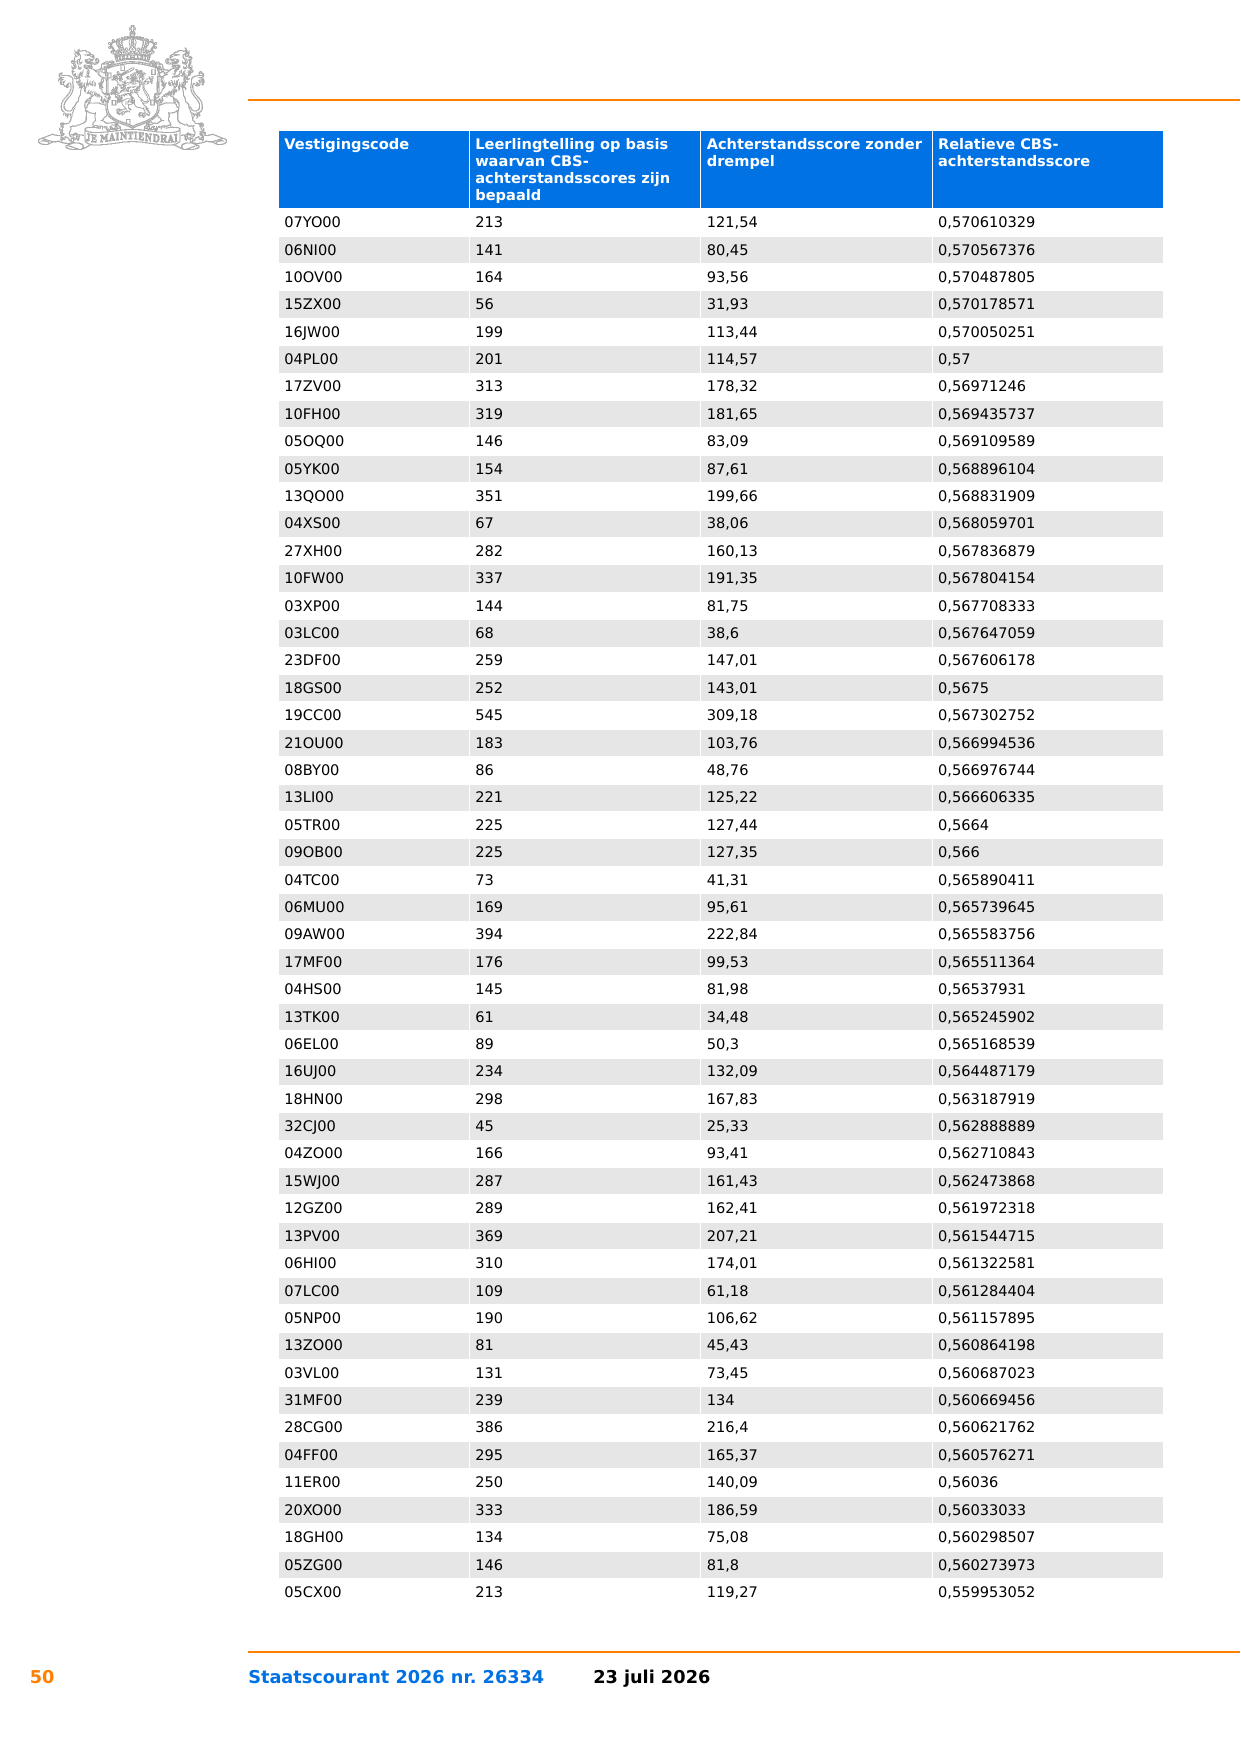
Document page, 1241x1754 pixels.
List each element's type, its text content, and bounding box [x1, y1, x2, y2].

table_cell 298 [470, 1086, 700, 1112]
table_cell 119,27 [701, 1579, 932, 1605]
table_cell 04FF00 [279, 1442, 469, 1468]
table_cell 0,56971246 [933, 374, 1163, 400]
table_cell 0,567302752 [933, 703, 1163, 729]
table_cell 199,66 [701, 483, 932, 509]
table_cell 191,35 [701, 565, 932, 592]
table_cell 0,560864198 [933, 1333, 1163, 1359]
table_cell 287 [470, 1168, 700, 1194]
table_cell 167,83 [701, 1086, 932, 1112]
table_cell 03LC00 [279, 620, 469, 647]
table_cell 161,43 [701, 1168, 932, 1194]
table_cell 12GZ00 [279, 1196, 469, 1222]
table_cell 114,57 [701, 346, 932, 373]
table_cell 04TC00 [279, 867, 469, 893]
table_cell 176 [470, 949, 700, 975]
table_cell 04HS00 [279, 976, 469, 1003]
table_cell 16JW00 [279, 319, 469, 345]
table_cell 289 [470, 1196, 700, 1222]
table_cell 0,566606335 [933, 785, 1163, 811]
table_cell 0,562473868 [933, 1168, 1163, 1194]
table_cell 0,5664 [933, 812, 1163, 838]
table_cell 239 [470, 1387, 700, 1414]
table_cell 140,09 [701, 1470, 932, 1496]
table_cell 0,570567376 [933, 237, 1163, 263]
table_cell 0,566994536 [933, 730, 1163, 756]
table_cell 68 [470, 620, 700, 647]
table_cell 333 [470, 1497, 700, 1523]
table_cell 121,54 [701, 209, 932, 236]
table_cell 13ZO00 [279, 1333, 469, 1359]
table_cell 106,62 [701, 1305, 932, 1331]
picture [38, 25, 227, 150]
table_cell 09AW00 [279, 922, 469, 948]
table_cell 0,569435737 [933, 401, 1163, 427]
table_cell 81,75 [701, 593, 932, 619]
table_cell 45 [470, 1113, 700, 1140]
table_cell 08BY00 [279, 757, 469, 783]
table_cell 225 [470, 812, 700, 838]
table_cell 143,01 [701, 675, 932, 701]
table_cell 295 [470, 1442, 700, 1468]
table_cell 81,8 [701, 1552, 932, 1578]
table_cell 313 [470, 374, 700, 400]
table_cell 0,559953052 [933, 1579, 1163, 1605]
table_cell 145 [470, 976, 700, 1003]
table_cell 73,45 [701, 1360, 932, 1386]
table_cell 369 [470, 1223, 700, 1249]
table_cell 0,566 [933, 839, 1163, 866]
table_cell 166 [470, 1141, 700, 1167]
table_cell 20XO00 [279, 1497, 469, 1523]
table_cell 05NP00 [279, 1305, 469, 1331]
table_header Relatieve CBS-achterstandsscore [933, 131, 1163, 208]
table_cell 190 [470, 1305, 700, 1331]
table_cell 0,56036 [933, 1470, 1163, 1496]
table_cell 134 [470, 1524, 700, 1551]
table_cell 319 [470, 401, 700, 427]
table_cell 81 [470, 1333, 700, 1359]
table_cell 80,45 [701, 237, 932, 263]
table_cell 18HN00 [279, 1086, 469, 1112]
table_cell 134 [701, 1387, 932, 1414]
table_cell 0,565890411 [933, 867, 1163, 893]
table_cell 113,44 [701, 319, 932, 345]
table_cell 0,570178571 [933, 291, 1163, 318]
table_cell 164 [470, 264, 700, 290]
table_cell 95,61 [701, 894, 932, 921]
table_cell 169 [470, 894, 700, 921]
table_cell 04ZO00 [279, 1141, 469, 1167]
table_cell 0,565511364 [933, 949, 1163, 975]
table_cell 07LC00 [279, 1278, 469, 1304]
table_cell 132,09 [701, 1059, 932, 1085]
table_cell 310 [470, 1250, 700, 1277]
table_cell 221 [470, 785, 700, 811]
table_cell 99,53 [701, 949, 932, 975]
table_cell 45,43 [701, 1333, 932, 1359]
table_cell 183 [470, 730, 700, 756]
table_cell 394 [470, 922, 700, 948]
table_cell 05CX00 [279, 1579, 469, 1605]
table_cell 0,568896104 [933, 456, 1163, 482]
table_cell 125,22 [701, 785, 932, 811]
table_cell 31,93 [701, 291, 932, 318]
table_cell 41,31 [701, 867, 932, 893]
table_cell 75,08 [701, 1524, 932, 1551]
table_cell 0,564487179 [933, 1059, 1163, 1085]
table_cell 222,84 [701, 922, 932, 948]
table_cell 06MU00 [279, 894, 469, 921]
table_header Leerlingtelling op basis waarvan CBS-achterstandsscores zijn bepaald [470, 131, 700, 208]
table_cell 0,570050251 [933, 319, 1163, 345]
table_cell 19CC00 [279, 703, 469, 729]
table_cell 05ZG00 [279, 1552, 469, 1578]
table_cell 0,567606178 [933, 648, 1163, 674]
table_cell 146 [470, 1552, 700, 1578]
table_cell 146 [470, 429, 700, 455]
table_cell 0,568831909 [933, 483, 1163, 509]
table_cell 56 [470, 291, 700, 318]
table_cell 28CG00 [279, 1415, 469, 1441]
table_cell 09OB00 [279, 839, 469, 866]
table_cell 0,562710843 [933, 1141, 1163, 1167]
table_cell 93,41 [701, 1141, 932, 1167]
table_cell 103,76 [701, 730, 932, 756]
table_cell 10OV00 [279, 264, 469, 290]
table_cell 199 [470, 319, 700, 345]
table_cell 0,562888889 [933, 1113, 1163, 1140]
table_cell 181,65 [701, 401, 932, 427]
table_cell 13QO00 [279, 483, 469, 509]
table_cell 225 [470, 839, 700, 866]
table_cell 144 [470, 593, 700, 619]
table_cell 0,568059701 [933, 511, 1163, 537]
table_cell 04XS00 [279, 511, 469, 537]
table_cell 18GS00 [279, 675, 469, 701]
table_cell 05TR00 [279, 812, 469, 838]
table_cell 0,569109589 [933, 429, 1163, 455]
table_cell 10FW00 [279, 565, 469, 592]
table_cell 31MF00 [279, 1387, 469, 1414]
table_cell 23DF00 [279, 648, 469, 674]
table_cell 0,56033033 [933, 1497, 1163, 1523]
table_cell 0,563187919 [933, 1086, 1163, 1112]
table_cell 67 [470, 511, 700, 537]
table_cell 250 [470, 1470, 700, 1496]
table_cell 0,565168539 [933, 1031, 1163, 1057]
table_header Achterstandsscore zonder drempel [701, 131, 932, 208]
table_header Vestigingscode [279, 131, 469, 208]
table_cell 178,32 [701, 374, 932, 400]
table_cell 15ZX00 [279, 291, 469, 318]
table_cell 06EL00 [279, 1031, 469, 1057]
table_cell 0,561322581 [933, 1250, 1163, 1277]
table_cell 18GH00 [279, 1524, 469, 1551]
table_cell 186,59 [701, 1497, 932, 1523]
table_cell 131 [470, 1360, 700, 1386]
table_cell 25,33 [701, 1113, 932, 1140]
table_cell 0,56537931 [933, 976, 1163, 1003]
table_cell 386 [470, 1415, 700, 1441]
table_cell 174,01 [701, 1250, 932, 1277]
table_cell 234 [470, 1059, 700, 1085]
table_cell 0,567804154 [933, 565, 1163, 592]
table_cell 21OU00 [279, 730, 469, 756]
table_cell 0,560687023 [933, 1360, 1163, 1386]
table_cell 50,3 [701, 1031, 932, 1057]
table_cell 160,13 [701, 538, 932, 564]
table_cell 38,6 [701, 620, 932, 647]
table_cell 06NI00 [279, 237, 469, 263]
table_cell 0,565739645 [933, 894, 1163, 921]
table_cell 0,570487805 [933, 264, 1163, 290]
table_cell 93,56 [701, 264, 932, 290]
table_cell 03XP00 [279, 593, 469, 619]
table_cell 0,570610329 [933, 209, 1163, 236]
table_cell 73 [470, 867, 700, 893]
table_cell 0,560273973 [933, 1552, 1163, 1578]
table_cell 0,5675 [933, 675, 1163, 701]
table_cell 0,560621762 [933, 1415, 1163, 1441]
table_cell 89 [470, 1031, 700, 1057]
table_cell 03VL00 [279, 1360, 469, 1386]
table_cell 0,567836879 [933, 538, 1163, 564]
table_cell 201 [470, 346, 700, 373]
table_cell 0,565245902 [933, 1004, 1163, 1030]
table_cell 81,98 [701, 976, 932, 1003]
table_cell 0,561157895 [933, 1305, 1163, 1331]
table_cell 0,561284404 [933, 1278, 1163, 1304]
table_cell 0,560576271 [933, 1442, 1163, 1468]
table_cell 0,567708333 [933, 593, 1163, 619]
table_cell 213 [470, 1579, 700, 1605]
table_cell 141 [470, 237, 700, 263]
table_cell 04PL00 [279, 346, 469, 373]
table_cell 17MF00 [279, 949, 469, 975]
table_cell 13LI00 [279, 785, 469, 811]
table_cell 17ZV00 [279, 374, 469, 400]
table_cell 83,09 [701, 429, 932, 455]
table_cell 0,566976744 [933, 757, 1163, 783]
table_cell 165,37 [701, 1442, 932, 1468]
table_cell 61,18 [701, 1278, 932, 1304]
table_cell 13TK00 [279, 1004, 469, 1030]
table_cell 545 [470, 703, 700, 729]
table_cell 16UJ00 [279, 1059, 469, 1085]
table_cell 07YO00 [279, 209, 469, 236]
table_cell 216,4 [701, 1415, 932, 1441]
table_cell 282 [470, 538, 700, 564]
table_cell 162,41 [701, 1196, 932, 1222]
table_cell 259 [470, 648, 700, 674]
table_cell 147,01 [701, 648, 932, 674]
table_cell 213 [470, 209, 700, 236]
table_cell 13PV00 [279, 1223, 469, 1249]
table_cell 10FH00 [279, 401, 469, 427]
table_cell 154 [470, 456, 700, 482]
table_cell 337 [470, 565, 700, 592]
table_cell 252 [470, 675, 700, 701]
table_cell 0,560669456 [933, 1387, 1163, 1414]
table_cell 11ER00 [279, 1470, 469, 1496]
table_cell 109 [470, 1278, 700, 1304]
table_cell 87,61 [701, 456, 932, 482]
table_cell 27XH00 [279, 538, 469, 564]
table_cell 127,44 [701, 812, 932, 838]
table_cell 32CJ00 [279, 1113, 469, 1140]
table_cell 0,561972318 [933, 1196, 1163, 1222]
table_cell 0,57 [933, 346, 1163, 373]
table_cell 0,565583756 [933, 922, 1163, 948]
table_cell 0,560298507 [933, 1524, 1163, 1551]
table_cell 05OQ00 [279, 429, 469, 455]
table_cell 86 [470, 757, 700, 783]
table_cell 38,06 [701, 511, 932, 537]
table_cell 06HI00 [279, 1250, 469, 1277]
table_cell 48,76 [701, 757, 932, 783]
table_cell 34,48 [701, 1004, 932, 1030]
table_cell 127,35 [701, 839, 932, 866]
table_cell 351 [470, 483, 700, 509]
table_cell 0,561544715 [933, 1223, 1163, 1249]
table_cell 05YK00 [279, 456, 469, 482]
table_cell 61 [470, 1004, 700, 1030]
table_cell 309,18 [701, 703, 932, 729]
table_cell 207,21 [701, 1223, 932, 1249]
table_cell 0,567647059 [933, 620, 1163, 647]
table_cell 15WJ00 [279, 1168, 469, 1194]
